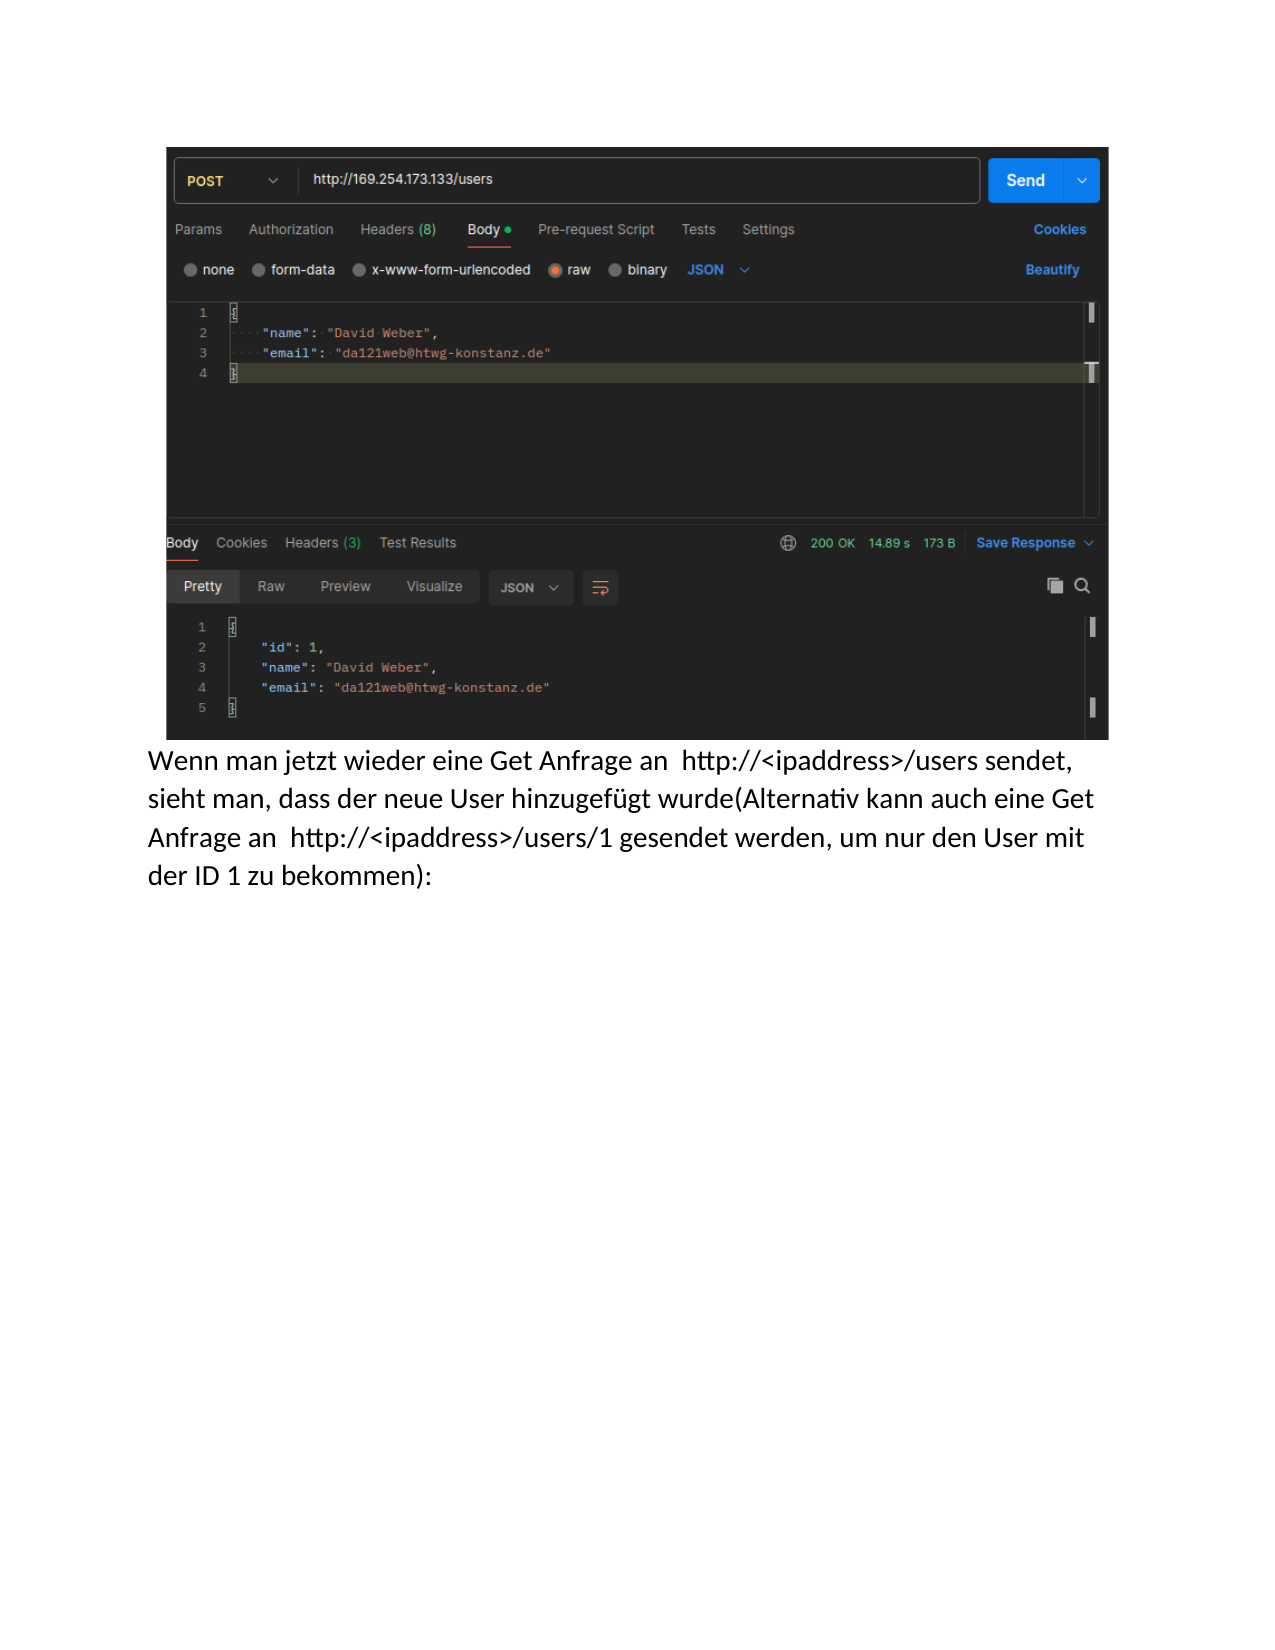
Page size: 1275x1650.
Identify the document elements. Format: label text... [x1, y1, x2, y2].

text Wenn man jetzt wieder eine Get Anfrage an http://<ipaddress>/users sendet, sieht man, dass der neue User hinzugefügt wurde(Alternativ kann auch eine Get Anfrage an http://<ipaddress>/users/1 gesendet werden, um nur den User mit der ID 1 zu bekommen): [148, 740, 1127, 893]
picture [166, 147, 1109, 740]
